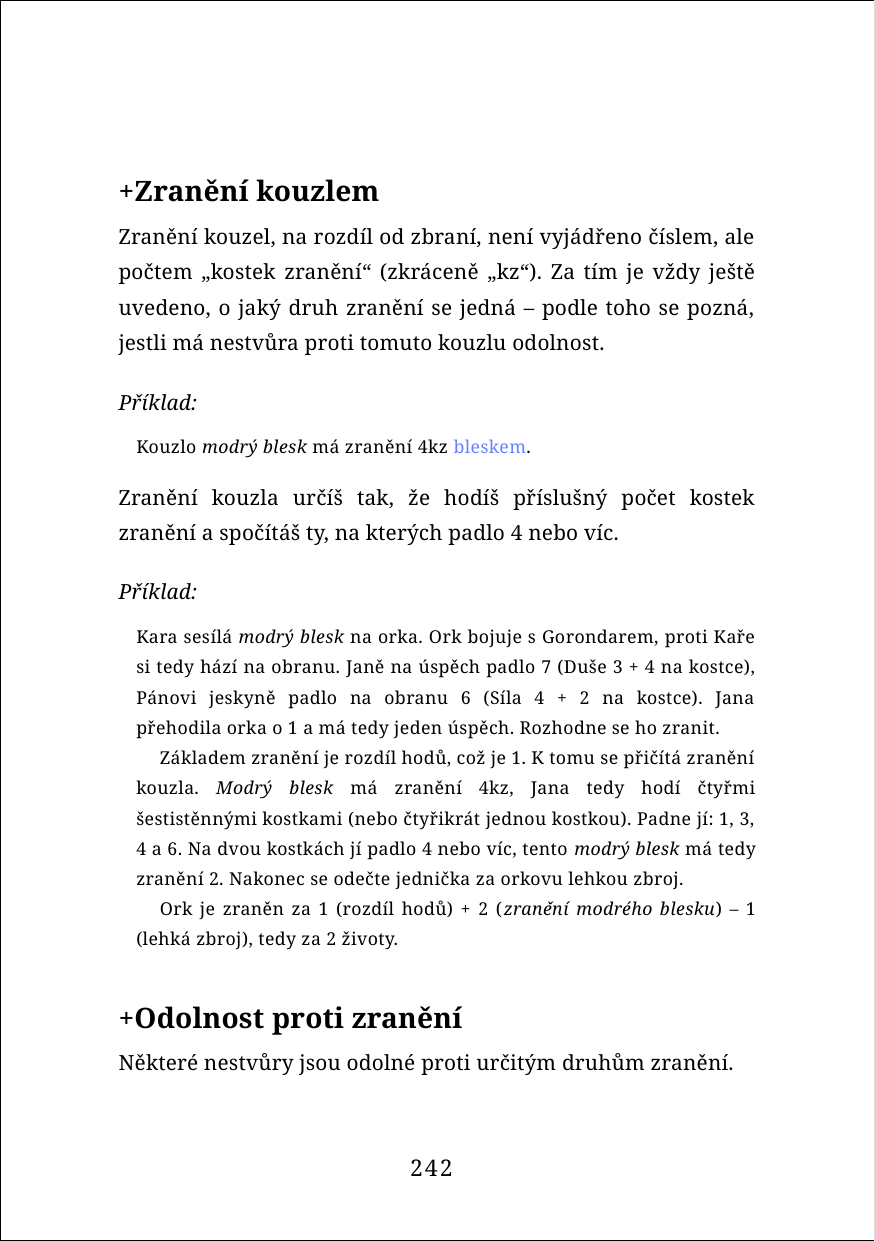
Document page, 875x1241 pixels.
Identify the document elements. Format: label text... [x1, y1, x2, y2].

subtitle +Zranění kouzlem [118, 172, 756, 210]
text Zranění kouzel, na rozdíl od zbraní, není vyjádřeno číslem, ale počtem „kostek zranění“ (zkráceně „kz“). Za tím je vždy ještě uvedeno, o jaký druh zranění se jedná – podle toho se pozná, jestli má nestvůra proti tomuto kouzlu odolnost. [118, 222, 756, 357]
text Kara sesílá modrý blesk na orka. Ork bojuje s Gorondarem, proti Kaře si tedy hází na obranu. Janě na úspěch padlo 7 (Duše 3 + 4 na kostce), Pánovi jeskyně padlo na obranu 6 (Síla 4 + 2 na kostce). Jana přehodila orka o 1 a má tedy jeden úspěch. Rozhodne se ho zranit. Základem zranění je rozdíl hodů, což je 1. K tomu se přičítá zranění kouzla. Modrý blesk má zranění 4kz, Jana tedy hodí čtyřmi šestistěnnými kostkami (nebo čtyřikrát jednou kostkou). Padne jí: 1, 3, 4 a 6. Na dvou kostkách jí padlo 4 nebo víc, tento modrý blesk má tedy zranění 2. Nakonec se odečte jednička za orkovu lehkou zbroj. Ork je zraněn za 1 (rozdíl hodů) + 2 (zranění modrého blesku) – 1 (lehká zbroj), tedy za 2 životy. [136, 625, 756, 951]
text Příklad: [118, 388, 756, 416]
text Kouzlo modrý blesk má zranění 4kz bleskem. [136, 435, 756, 459]
text Některé nestvůry jsou odolné proti určitým druhům zranění. [118, 1048, 756, 1077]
subtitle +Odolnost proti zranění [118, 998, 756, 1037]
text Příklad: [118, 577, 756, 606]
text Zranění kouzla určíš tak, že hodíš příslušný počet kostek zranění a spočítáš ty, na kterých padlo 4 nebo víc. [118, 483, 756, 547]
